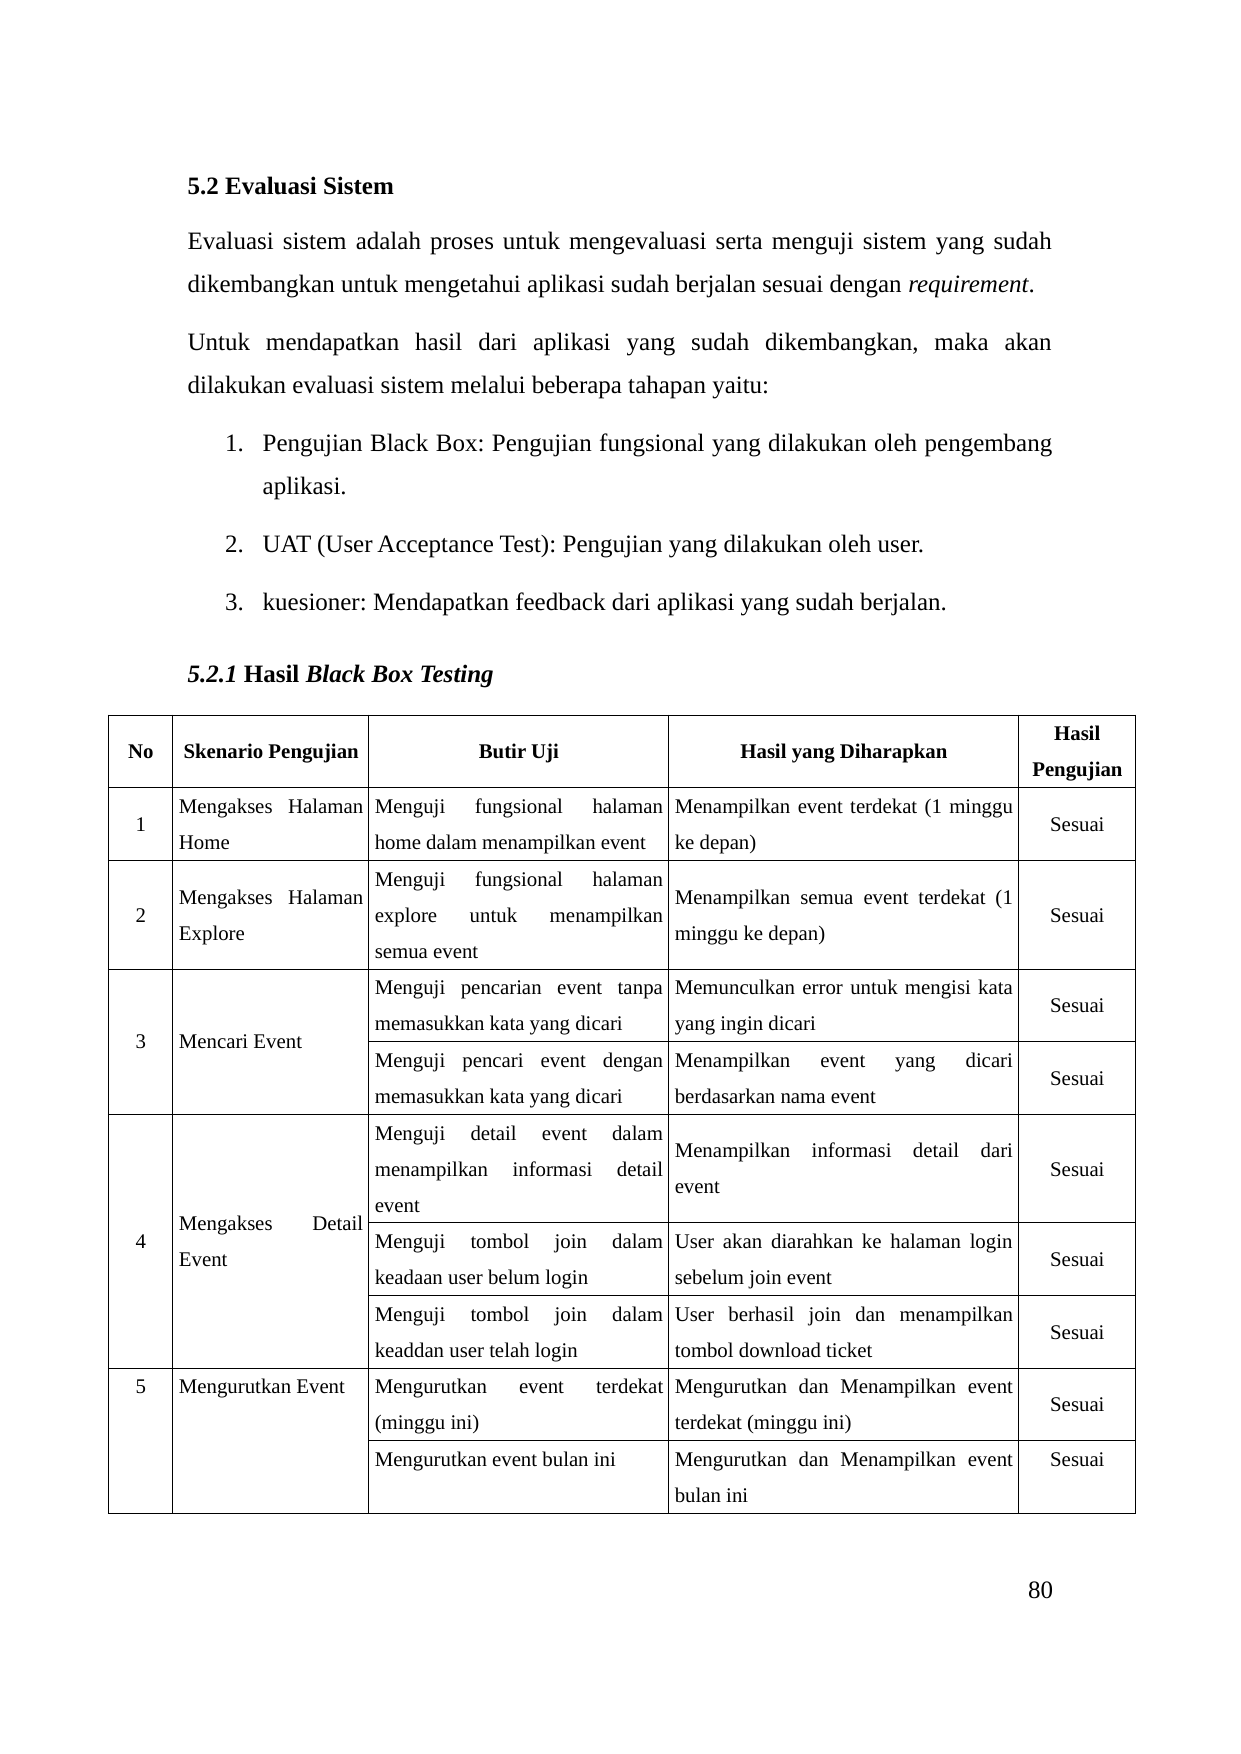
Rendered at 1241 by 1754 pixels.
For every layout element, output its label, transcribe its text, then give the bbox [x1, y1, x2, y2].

table_cell Menampilkan semua event terdekat (1 minggu ke depan) [669, 861, 1018, 968]
table_cell Menguji pencarian event tanpa memasukkan kata yang dicari [369, 970, 668, 1041]
table_header Butir Uji [369, 716, 668, 787]
table_cell Sesuai [1019, 970, 1135, 1041]
table_cell Menguji fungsional halaman explore untuk menampilkan semua event [369, 861, 668, 968]
table_cell Menampilkan event yang dicari berdasarkan nama event [669, 1042, 1018, 1114]
table_header Skenario Pengujian [173, 716, 368, 787]
table_header No [109, 716, 172, 787]
table_cell Mengakses Halaman Home [173, 788, 368, 860]
table_cell Mengurutkan dan Menampilkan event bulan ini [669, 1441, 1018, 1513]
table_cell 2 [109, 861, 172, 968]
table_cell Mengakses Halaman Explore [173, 861, 368, 968]
table_cell Menguji pencari event dengan memasukkan kata yang dicari [369, 1042, 668, 1114]
table_cell Mengakses Detail Event [173, 1115, 368, 1367]
table_cell Sesuai [1019, 1042, 1135, 1114]
table_cell Menguji fungsional halaman home dalam menampilkan event [369, 788, 668, 860]
table_cell Menampilkan event terdekat (1 minggu ke depan) [669, 788, 1018, 860]
table_cell Menguji tombol join dalam keaddan user telah login [369, 1296, 668, 1367]
table_cell Mengurutkan Event [173, 1369, 368, 1513]
table_header Hasil Pengujian [1019, 716, 1135, 787]
text Untuk mendapatkan hasil dari aplikasi yang sudah dikembangkan, maka akan dilakukan evaluasi sistem melalui beberapa tahapan yaitu: [187, 327, 1053, 399]
table_cell Sesuai [1019, 1115, 1135, 1222]
table_cell Menampilkan informasi detail dari event [669, 1115, 1018, 1222]
table_cell Sesuai [1019, 1369, 1135, 1440]
table_cell Mengurutkan event terdekat (minggu ini) [369, 1369, 668, 1440]
subtitle Evaluasi Sistem [187, 171, 1053, 199]
table_cell 3 [109, 970, 172, 1114]
table_cell Menguji tombol join dalam keadaan user belum login [369, 1223, 668, 1295]
table_cell User akan diarahkan ke halaman login sebelum join event [669, 1223, 1018, 1295]
text Evaluasi sistem adalah proses untuk mengevaluasi serta menguji sistem yang sudah dikembangkan untuk mengetahui aplikasi sudah berjalan sesuai dengan requirement. [187, 226, 1053, 298]
table_cell 4 [109, 1115, 172, 1367]
table_cell 5 [109, 1369, 172, 1513]
table_cell Sesuai [1019, 788, 1135, 860]
table_cell Sesuai [1019, 861, 1135, 968]
list kuesioner: Mendapatkan feedback dari aplikasi yang sudah berjalan. [225, 587, 1053, 615]
list Pengujian Black Box: Pengujian fungsional yang dilakukan oleh pengembang aplikasi. [225, 428, 1053, 500]
table_cell Memunculkan error untuk mengisi kata yang ingin dicari [669, 970, 1018, 1041]
list UAT (User Acceptance Test): Pengujian yang dilakukan oleh user. [225, 529, 1053, 558]
table_cell Mengurutkan dan Menampilkan event terdekat (minggu ini) [669, 1369, 1018, 1440]
table_cell Menguji detail event dalam menampilkan informasi detail event [369, 1115, 668, 1222]
table_cell Mencari Event [173, 970, 368, 1114]
table_cell Mengurutkan event bulan ini [369, 1441, 668, 1513]
table_header Hasil yang Diharapkan [669, 716, 1018, 787]
table_cell Sesuai [1019, 1441, 1135, 1513]
table_cell User berhasil join dan menampilkan tombol download ticket [669, 1296, 1018, 1367]
subtitle Hasil Black Box Testing [187, 659, 1053, 688]
table_cell 1 [109, 788, 172, 860]
table_cell Sesuai [1019, 1296, 1135, 1367]
table_cell Sesuai [1019, 1223, 1135, 1295]
